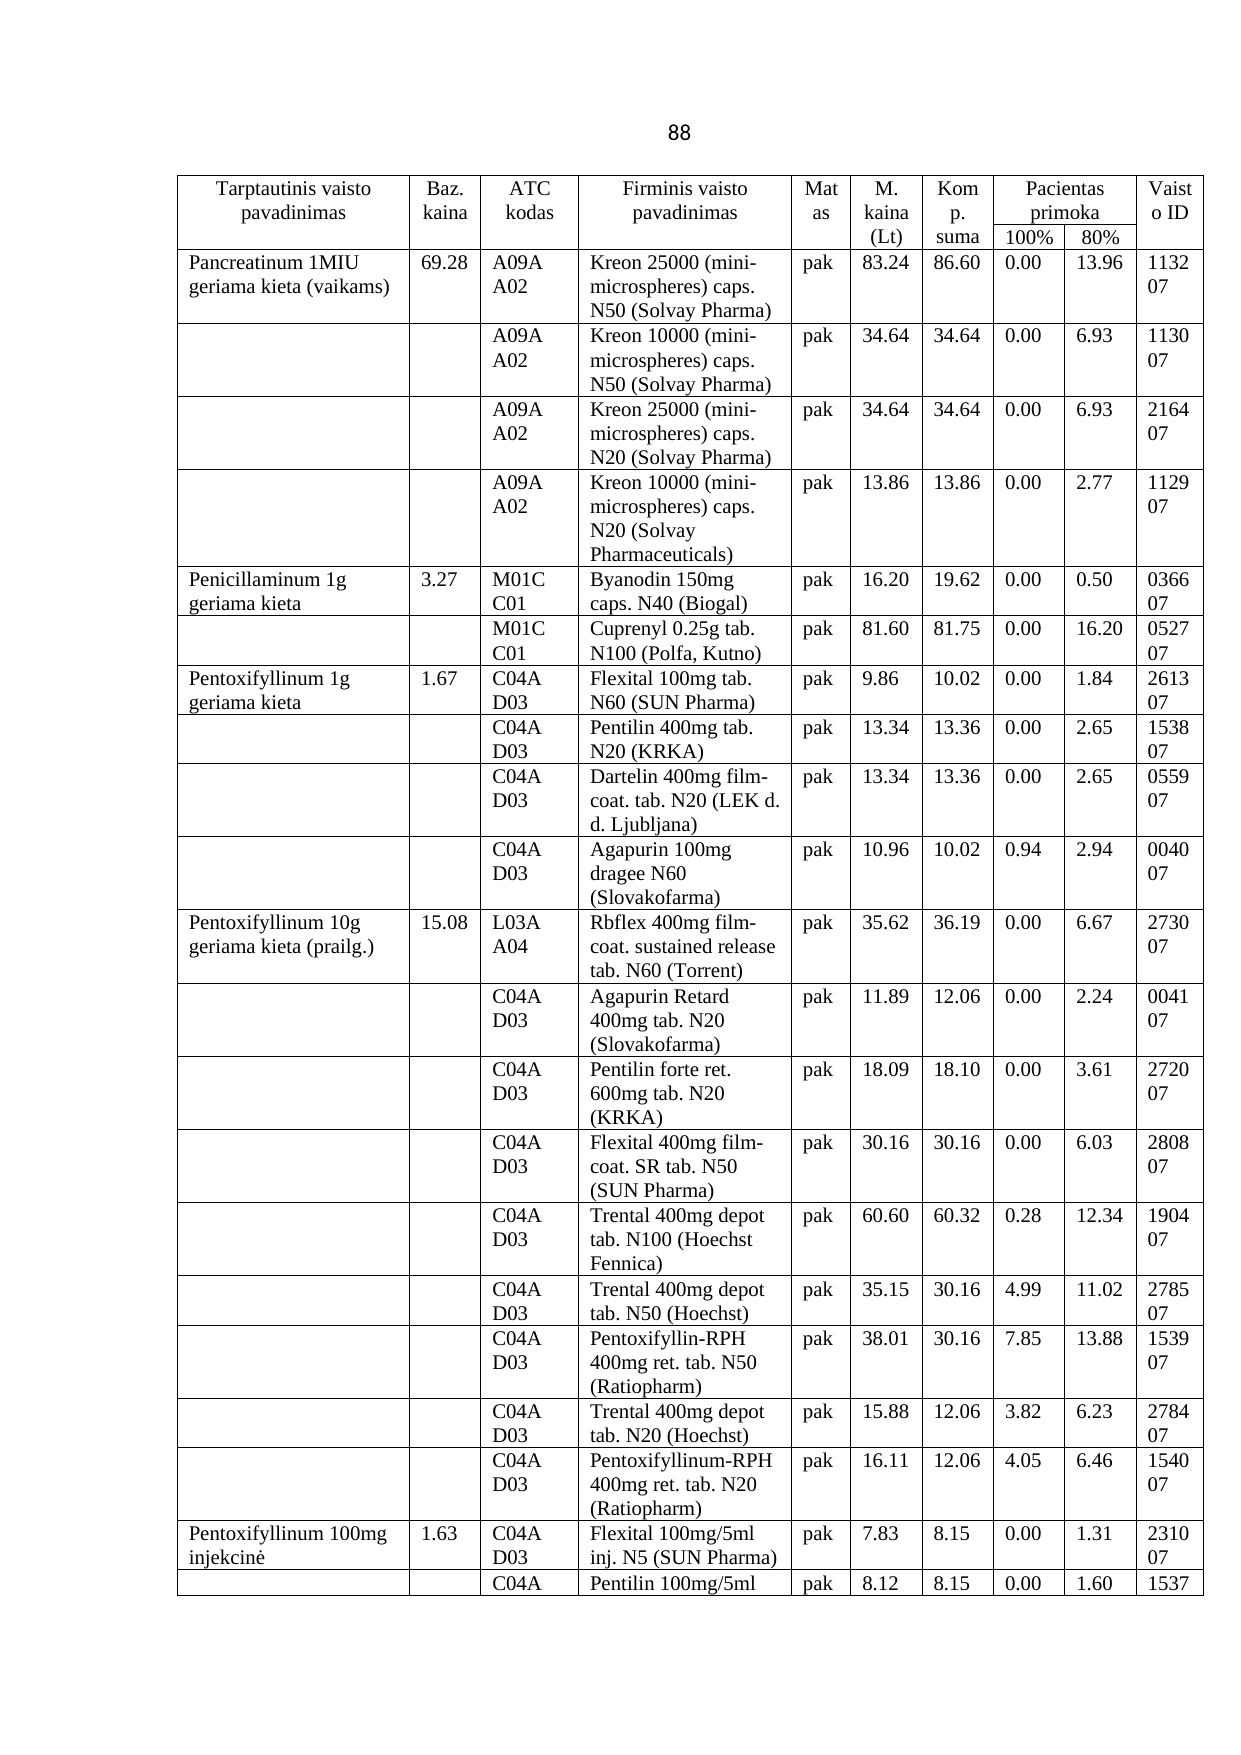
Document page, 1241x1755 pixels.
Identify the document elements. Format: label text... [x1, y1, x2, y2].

table_cell 35.62 [851, 910, 922, 982]
table_cell Pentilin 100mg/5ml [579, 1570, 791, 1594]
table_cell C04A D03 [481, 715, 578, 763]
table_cell [410, 1448, 480, 1520]
table_cell 7.83 [851, 1521, 922, 1569]
table_cell pak [792, 984, 850, 1056]
table_cell pak [792, 910, 850, 982]
table_cell 278407 [1137, 1399, 1203, 1447]
table_cell Cuprenyl 0.25g tab. N100 (Polfa, Kutno) [579, 616, 791, 664]
table_cell 10.02 [923, 666, 993, 714]
table_cell Pentoxifyllin-RPH 400mg ret. tab. N50 (Ratiopharm) [579, 1326, 791, 1398]
table_cell Pentoxifyllinum-RPH 400mg ret. tab. N20 (Ratiopharm) [579, 1448, 791, 1520]
table_cell pak [792, 324, 850, 396]
table_cell 60.60 [851, 1203, 922, 1275]
table_cell 0.00 [994, 666, 1064, 714]
table_cell [178, 715, 409, 763]
table_header Firminis vaisto pavadinimas [579, 176, 791, 249]
table_cell 10.02 [923, 837, 993, 909]
table_cell [178, 1326, 409, 1398]
table_cell C04A D03 [481, 764, 578, 836]
table_cell [178, 837, 409, 909]
table_cell Byanodin 150mg caps. N40 (Biogal) [579, 567, 791, 615]
table_cell 0.28 [994, 1203, 1064, 1275]
table_cell [410, 397, 480, 469]
table_cell 2.65 [1065, 764, 1136, 836]
table_cell 273007 [1137, 910, 1203, 982]
table_cell [178, 764, 409, 836]
table_cell 0.00 [994, 616, 1064, 664]
table_cell 4.99 [994, 1276, 1064, 1324]
table_cell Kreon 25000 (mini-microspheres) caps. N50 (Solvay Pharma) [579, 250, 791, 322]
table_cell 16.20 [851, 567, 922, 615]
table_cell 34.64 [923, 397, 993, 469]
table_header Baz. kaina [410, 176, 480, 249]
table_cell C04A D03 [481, 1276, 578, 1324]
table_cell 30.16 [851, 1130, 922, 1202]
table_cell 0.00 [994, 1057, 1064, 1129]
table_cell 83.24 [851, 250, 922, 322]
table_cell Pentoxifyllinum 100mg injekcinė [178, 1521, 409, 1569]
table_cell 278507 [1137, 1276, 1203, 1324]
table_cell Pentilin forte ret. 600mg tab. N20 (KRKA) [579, 1057, 791, 1129]
table_cell 100% [994, 225, 1064, 249]
table_cell [178, 1570, 409, 1594]
table_cell 004107 [1137, 984, 1203, 1056]
table_cell 1.63 [410, 1521, 480, 1569]
table_cell pak [792, 470, 850, 566]
table_cell Pentoxifyllinum 10g geriama kieta (prailg.) [178, 910, 409, 982]
table_cell 154007 [1137, 1448, 1203, 1520]
table_cell 3.27 [410, 567, 480, 615]
table_cell pak [792, 250, 850, 322]
table_cell M01C C01 [481, 567, 578, 615]
table_header M. kaina (Lt) [851, 176, 922, 249]
table_cell Pancreatinum 1MIU geriama kieta (vaikams) [178, 250, 409, 322]
table_cell 6.93 [1065, 324, 1136, 396]
table_cell 153807 [1137, 715, 1203, 763]
table_cell 261307 [1137, 666, 1203, 714]
table_cell C04A D03 [481, 1326, 578, 1398]
table_cell C04A D03 [481, 837, 578, 909]
table_header Matas [792, 176, 850, 249]
table_cell 13.36 [923, 764, 993, 836]
table_cell 6.67 [1065, 910, 1136, 982]
table_cell 1537 [1137, 1570, 1203, 1594]
table_cell 8.15 [923, 1570, 993, 1594]
table_cell 81.60 [851, 616, 922, 664]
table_cell [410, 837, 480, 909]
table_cell [178, 1276, 409, 1324]
table_cell Kreon 10000 (mini-microspheres) caps. N20 (Solvay Pharmaceuticals) [579, 470, 791, 566]
table_cell A09A A02 [481, 470, 578, 566]
table_cell C04A D03 [481, 984, 578, 1056]
table_cell 0.50 [1065, 567, 1136, 615]
table_cell 0.00 [994, 250, 1064, 322]
table_cell [410, 1203, 480, 1275]
table_cell [410, 1570, 480, 1594]
table_cell 6.93 [1065, 397, 1136, 469]
table_cell [410, 764, 480, 836]
table_cell Agapurin Retard 400mg tab. N20 (Slovakofarma) [579, 984, 791, 1056]
table_header Komp. suma (Lt) [923, 176, 993, 249]
table_header Vaisto ID [1137, 176, 1203, 249]
table_cell C04A D03 [481, 666, 578, 714]
table_cell 81.75 [923, 616, 993, 664]
table_cell [410, 470, 480, 566]
table_cell [178, 1203, 409, 1275]
table_header ATC kodas [481, 176, 578, 249]
table_cell pak [792, 1057, 850, 1129]
table_cell 0.00 [994, 324, 1064, 396]
table_cell C04A D03 [481, 1521, 578, 1569]
table_cell [178, 984, 409, 1056]
table_cell Kreon 10000 (mini-microspheres) caps. N50 (Solvay Pharma) [579, 324, 791, 396]
table_cell 12.06 [923, 1399, 993, 1447]
table_cell Kreon 25000 (mini-microspheres) caps. N20 (Solvay Pharma) [579, 397, 791, 469]
table_cell 0.00 [994, 567, 1064, 615]
table_cell [178, 1448, 409, 1520]
table_cell 0.00 [994, 910, 1064, 982]
table_cell A09A A02 [481, 324, 578, 396]
table_cell 10.96 [851, 837, 922, 909]
table_cell pak [792, 616, 850, 664]
table_cell pak [792, 397, 850, 469]
table_cell 0.00 [994, 470, 1064, 566]
table_header Tarptautinis vaisto pavadinimas [178, 176, 409, 249]
table_cell 19.62 [923, 567, 993, 615]
table_cell 30.16 [923, 1326, 993, 1398]
table_cell 4.05 [994, 1448, 1064, 1520]
table_cell 11.89 [851, 984, 922, 1056]
table_cell 13.96 [1065, 250, 1136, 322]
table_cell Rbflex 400mg film-coat. sustained release tab. N60 (Torrent) [579, 910, 791, 982]
table_cell [178, 1057, 409, 1129]
table_cell 036607 [1137, 567, 1203, 615]
table_cell 1.60 [1065, 1570, 1136, 1594]
table_cell 16.11 [851, 1448, 922, 1520]
table_cell C04A D03 [481, 1203, 578, 1275]
table_cell 216407 [1137, 397, 1203, 469]
table_cell [178, 470, 409, 566]
table_cell [178, 1399, 409, 1447]
table_cell 0.00 [994, 1570, 1064, 1594]
table_cell 2.77 [1065, 470, 1136, 566]
table_cell 0.00 [994, 984, 1064, 1056]
table_cell 0.00 [994, 397, 1064, 469]
table_cell 38.01 [851, 1326, 922, 1398]
table_cell A09A A02 [481, 250, 578, 322]
table_cell [178, 324, 409, 396]
table_cell 6.03 [1065, 1130, 1136, 1202]
table_cell [410, 984, 480, 1056]
table_cell 34.64 [851, 324, 922, 396]
table_cell 30.16 [923, 1276, 993, 1324]
table_cell pak [792, 715, 850, 763]
table_cell pak [792, 1570, 850, 1594]
table_cell [410, 1057, 480, 1129]
table_cell [410, 1276, 480, 1324]
table_cell Trental 400mg depot tab. N100 (Hoechst Fennica) [579, 1203, 791, 1275]
table_cell Agapurin 100mg dragee N60 (Slovakofarma) [579, 837, 791, 909]
table_cell [410, 1399, 480, 1447]
table_cell [410, 616, 480, 664]
table_cell Dartelin 400mg film-coat. tab. N20 (LEK d. d. Ljubljana) [579, 764, 791, 836]
table_cell 16.20 [1065, 616, 1136, 664]
table_cell pak [792, 764, 850, 836]
table_cell 60.32 [923, 1203, 993, 1275]
table_cell 231007 [1137, 1521, 1203, 1569]
table_cell 13.34 [851, 715, 922, 763]
table_cell 0.00 [994, 1130, 1064, 1202]
table_cell 13.86 [923, 470, 993, 566]
table_cell pak [792, 1448, 850, 1520]
table_cell 13.34 [851, 764, 922, 836]
table_cell 15.08 [410, 910, 480, 982]
table_header Pacientas primoka [994, 176, 1136, 224]
table_cell pak [792, 1130, 850, 1202]
table_cell L03A A04 [481, 910, 578, 982]
table_cell 0.00 [994, 1521, 1064, 1569]
table_cell 12.34 [1065, 1203, 1136, 1275]
table_cell Flexital 400mg film-coat. SR tab. N50 (SUN Pharma) [579, 1130, 791, 1202]
table_cell 1.67 [410, 666, 480, 714]
table_cell Flexital 100mg/5ml inj. N5 (SUN Pharma) [579, 1521, 791, 1569]
table_cell pak [792, 837, 850, 909]
table_cell C04A D03 [481, 1057, 578, 1129]
table_cell 80% [1065, 225, 1136, 249]
table_cell 18.09 [851, 1057, 922, 1129]
table_cell 0.94 [994, 837, 1064, 909]
table_cell 113007 [1137, 324, 1203, 396]
table_cell [178, 397, 409, 469]
table_cell 112907 [1137, 470, 1203, 566]
table_cell 2.94 [1065, 837, 1136, 909]
table_cell C04A D03 [481, 1130, 578, 1202]
table_cell 8.12 [851, 1570, 922, 1594]
table_cell 055907 [1137, 764, 1203, 836]
table_cell 12.06 [923, 1448, 993, 1520]
table_cell pak [792, 666, 850, 714]
table_cell 1.31 [1065, 1521, 1136, 1569]
table_cell Pentilin 400mg tab. N20 (KRKA) [579, 715, 791, 763]
table_cell 0.00 [994, 764, 1064, 836]
table_cell 9.86 [851, 666, 922, 714]
table_cell A09A A02 [481, 397, 578, 469]
table_cell Pentoxifyllinum 1g geriama kieta [178, 666, 409, 714]
table_cell C04A D03 [481, 1448, 578, 1520]
table_cell 2.65 [1065, 715, 1136, 763]
table_cell [178, 616, 409, 664]
table_cell 113207 [1137, 250, 1203, 322]
table_cell 35.15 [851, 1276, 922, 1324]
table_cell 0.00 [994, 715, 1064, 763]
table_cell Trental 400mg depot tab. N20 (Hoechst) [579, 1399, 791, 1447]
table_cell pak [792, 1399, 850, 1447]
table_cell 8.15 [923, 1521, 993, 1569]
table_cell C04A [481, 1570, 578, 1594]
table_cell pak [792, 1203, 850, 1275]
table_cell 69.28 [410, 250, 480, 322]
table_cell 86.60 [923, 250, 993, 322]
table_cell 6.23 [1065, 1399, 1136, 1447]
table_cell 34.64 [923, 324, 993, 396]
table_cell 1.84 [1065, 666, 1136, 714]
table_cell 7.85 [994, 1326, 1064, 1398]
table_cell 18.10 [923, 1057, 993, 1129]
table_cell 11.02 [1065, 1276, 1136, 1324]
table_cell 12.06 [923, 984, 993, 1056]
table_cell pak [792, 1326, 850, 1398]
table_cell 2.24 [1065, 984, 1136, 1056]
table_cell 3.61 [1065, 1057, 1136, 1129]
table_cell [410, 1130, 480, 1202]
table_cell 3.82 [994, 1399, 1064, 1447]
table_cell 30.16 [923, 1130, 993, 1202]
table_cell 190407 [1137, 1203, 1203, 1275]
table_cell 15.88 [851, 1399, 922, 1447]
table_cell 36.19 [923, 910, 993, 982]
table_cell [410, 715, 480, 763]
table_cell Flexital 100mg tab. N60 (SUN Pharma) [579, 666, 791, 714]
table_cell 6.46 [1065, 1448, 1136, 1520]
table_cell 052707 [1137, 616, 1203, 664]
table_cell 13.36 [923, 715, 993, 763]
table_cell 34.64 [851, 397, 922, 469]
table_cell 13.86 [851, 470, 922, 566]
table_cell pak [792, 1521, 850, 1569]
table_cell Trental 400mg depot tab. N50 (Hoechst) [579, 1276, 791, 1324]
table_cell 272007 [1137, 1057, 1203, 1129]
table_cell 13.88 [1065, 1326, 1136, 1398]
table_cell pak [792, 1276, 850, 1324]
table_cell [410, 1326, 480, 1398]
table_cell 153907 [1137, 1326, 1203, 1398]
table_cell Penicillaminum 1g geriama kieta [178, 567, 409, 615]
table_cell M01C C01 [481, 616, 578, 664]
table_cell 004007 [1137, 837, 1203, 909]
table_cell C04A D03 [481, 1399, 578, 1447]
table_cell 280807 [1137, 1130, 1203, 1202]
table_cell [410, 324, 480, 396]
table_cell pak [792, 567, 850, 615]
table_cell [178, 1130, 409, 1202]
